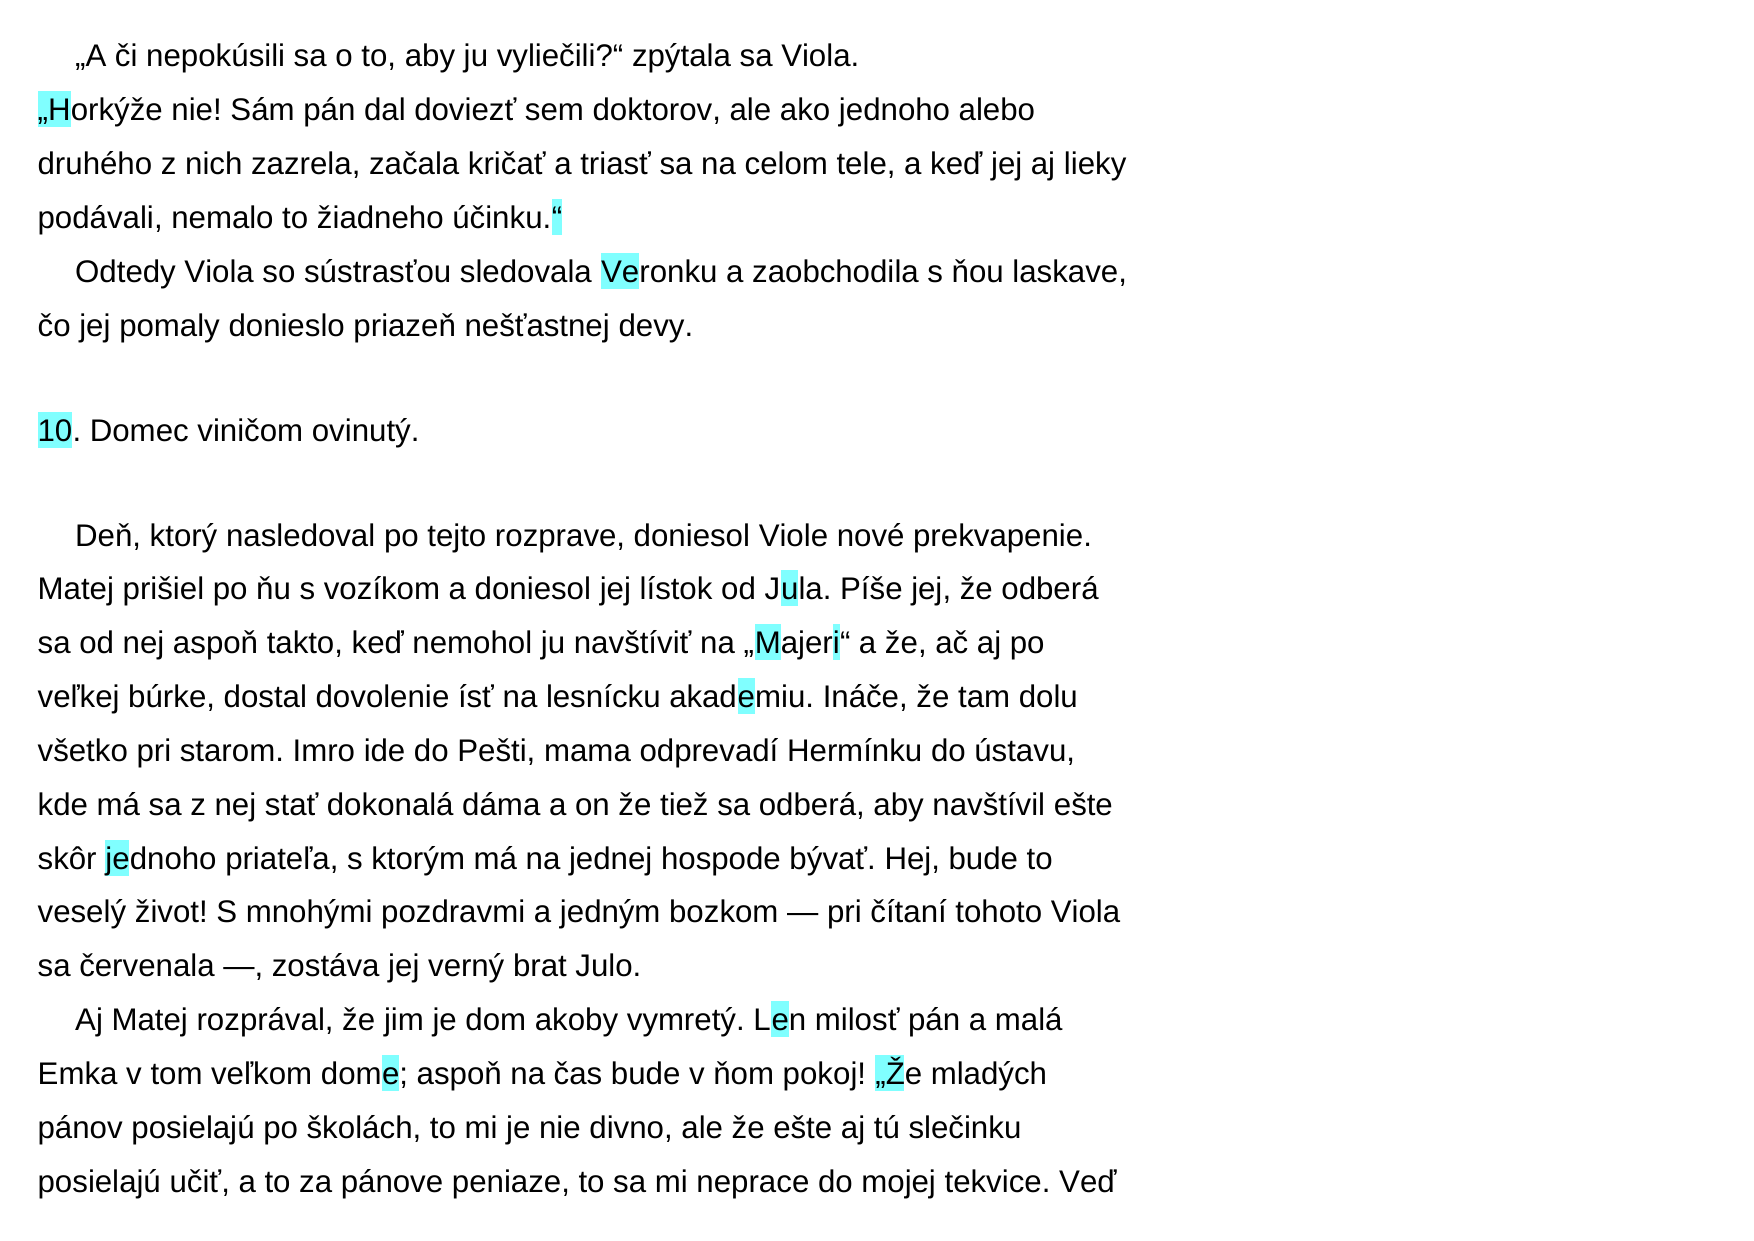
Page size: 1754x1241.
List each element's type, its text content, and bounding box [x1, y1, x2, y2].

text Deň, ktorý nasledoval po tejto rozprave, doniesol Viole nové prekvapenie. Matej prišiel po ňu s vozíkom a doniesol jej lístok od Jula. Píše jej, že odberá sa od nej aspoň takto, keď nemohol ju navštíviť na „Majeri“ a že, ač aj po veľkej búrke, dostal dovolenie ísť na lesnícku akademiu. Ináče, že tam dolu všetko pri starom. Imro ide do Pešti, mama odprevadí Hermínku do ústavu, kde má sa z nej stať dokonalá dáma a on že tiež sa odberá, aby navštívil ešte skôr jednoho priateľa, s ktorým má na jednej hospode bývať. Hej, bude to veselý život! S mnohými pozdravmi a jedným bozkom — pri čítaní tohoto Viola sa červenala —, zostáva jej verný brat Julo. [37, 517, 1130, 983]
text „Horkýže nie! Sám pán dal doviezť sem doktorov, ale ako jednoho alebo druhého z nich zazrela, začala kričať a triasť sa na celom tele, a keď jej aj lieky podávali, nemalo to žiadneho účinku.“ [37, 91, 1130, 235]
text 10. Domec viničom ovinutý. [37, 412, 1130, 448]
text „A či nepokúsili sa o to, aby ju vyliečili?“ zpýtala sa Viola. [37, 37, 1130, 73]
text Aj Matej rozprával, že jim je dom akoby vymretý. Len milosť pán a malá Emka v tom veľkom dome; aspoň na čas bude v ňom pokoj! „Že mladých pánov posielajú po školách, to mi je nie divno, ale že ešte aj tú slečinku posielajú učiť, a to za pánove peniaze, to sa mi neprace do mojej tekvice. Veď [37, 1001, 1130, 1199]
text Odtedy Viola so sústrasťou sledovala Veronku a zaobchodila s ňou laskave, čo jej pomaly donieslo priazeň nešťastnej devy. [37, 253, 1130, 343]
